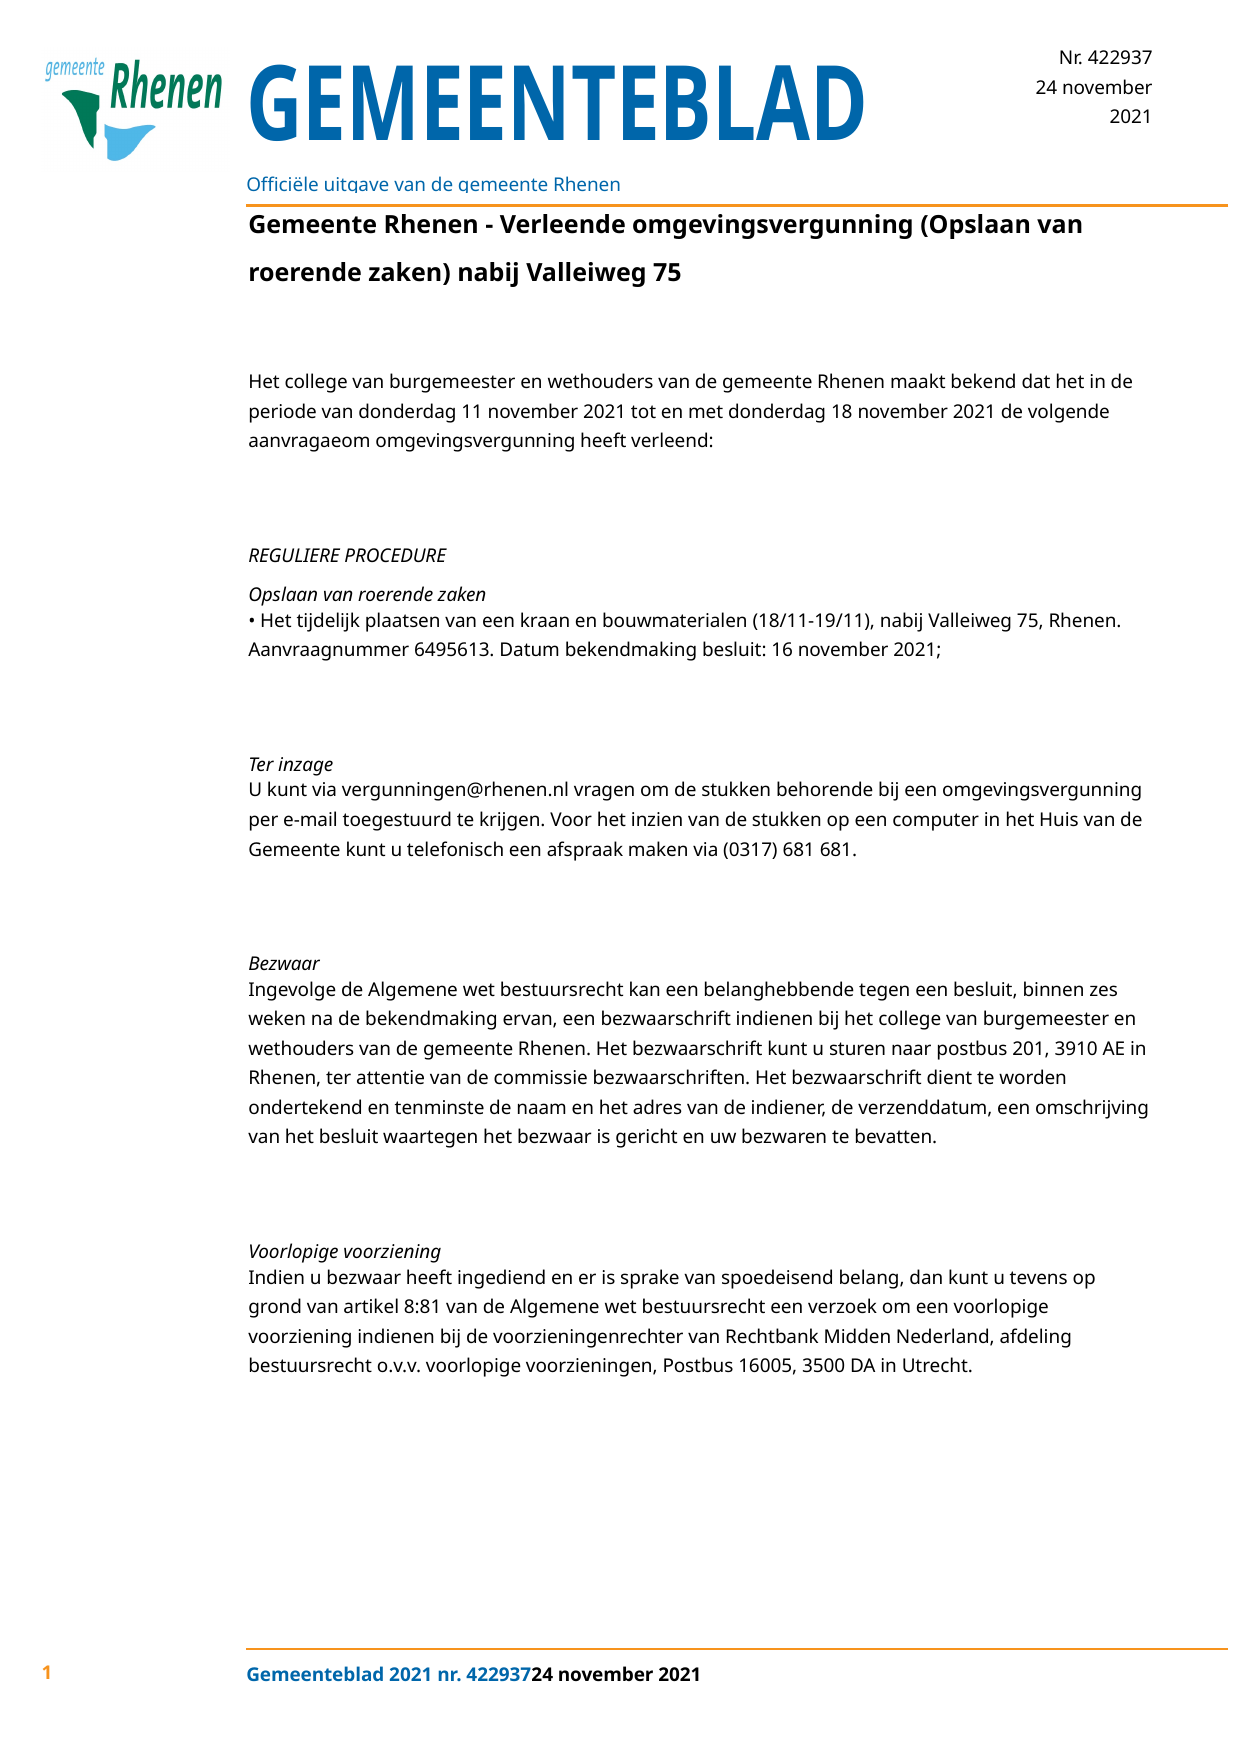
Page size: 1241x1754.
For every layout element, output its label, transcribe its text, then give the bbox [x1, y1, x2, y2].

text Ter inzage [248, 751, 1152, 777]
text Indien u bezwaar heeft ingediend en er is sprake van spoedeisend belang, dan kunt u tevens op grond van artikel 8:81 van de Algemene wet bestuursrecht een verzoek om een voorlopige voorziening indienen bij de voorzieningenrechter van Rechtbank Midden Nederland, afdeling bestuursrecht o.v.v. voorlopige voorzieningen, Postbus 16005, 3500 DA in Utrecht. [248, 1264, 1152, 1378]
text Bezwaar [248, 950, 1152, 976]
text Ingevolge de Algemene wet bestuursrecht kan een belanghebbende tegen een besluit, binnen zes weken na de bekendmaking ervan, een bezwaarschrift indienen bij het college van burgemeester en wethouders van de gemeente Rhenen. Het bezwaarschrift kunt u sturen naar postbus 201, 3910 AE in Rhenen, ter attentie van de commissie bezwaarschriften. Het bezwaarschrift dient te worden ondertekend en tenminste de naam en het adres van de indiener, de verzenddatum, een omschrijving van het besluit waartegen het bezwaar is gericht en uw bezwaren te bevatten. [248, 976, 1152, 1149]
picture [41, 47, 231, 172]
text Voorlopige voorziening [248, 1238, 1152, 1264]
text U kunt via vergunningen@rhenen.nl vragen om de stukken behorende bij een omgevingsvergunning per e-mail toegestuurd te krijgen. Voor het inzien van de stukken op een computer in het Huis van de Gemeente kunt u telefonisch een afspraak maken via (0317) 681 681. [248, 777, 1152, 861]
text Het college van burgemeester en wethouders van de gemeente Rhenen maakt bekend dat het in de periode van donderdag 11 november 2021 tot en met donderdag 18 november 2021 de volgende aanvragaeom omgevingsvergunning heeft verleend: [248, 368, 1152, 453]
text REGULIERE PROCEDURE [248, 542, 1152, 568]
text Gemeente Rhenen - Verleende omgevingsvergunning (Opslaan van roerende zaken) nabij Valleiweg 75 [248, 207, 1152, 288]
text Opslaan van roerende zaken [248, 581, 1152, 607]
text • Het tijdelijk plaatsen van een kraan en bouwmaterialen (18/11-19/11), nabij Valleiweg 75, Rhenen. Aanvraagnummer 6495613. Datum bekendmaking besluit: 16 november 2021; [248, 607, 1152, 662]
